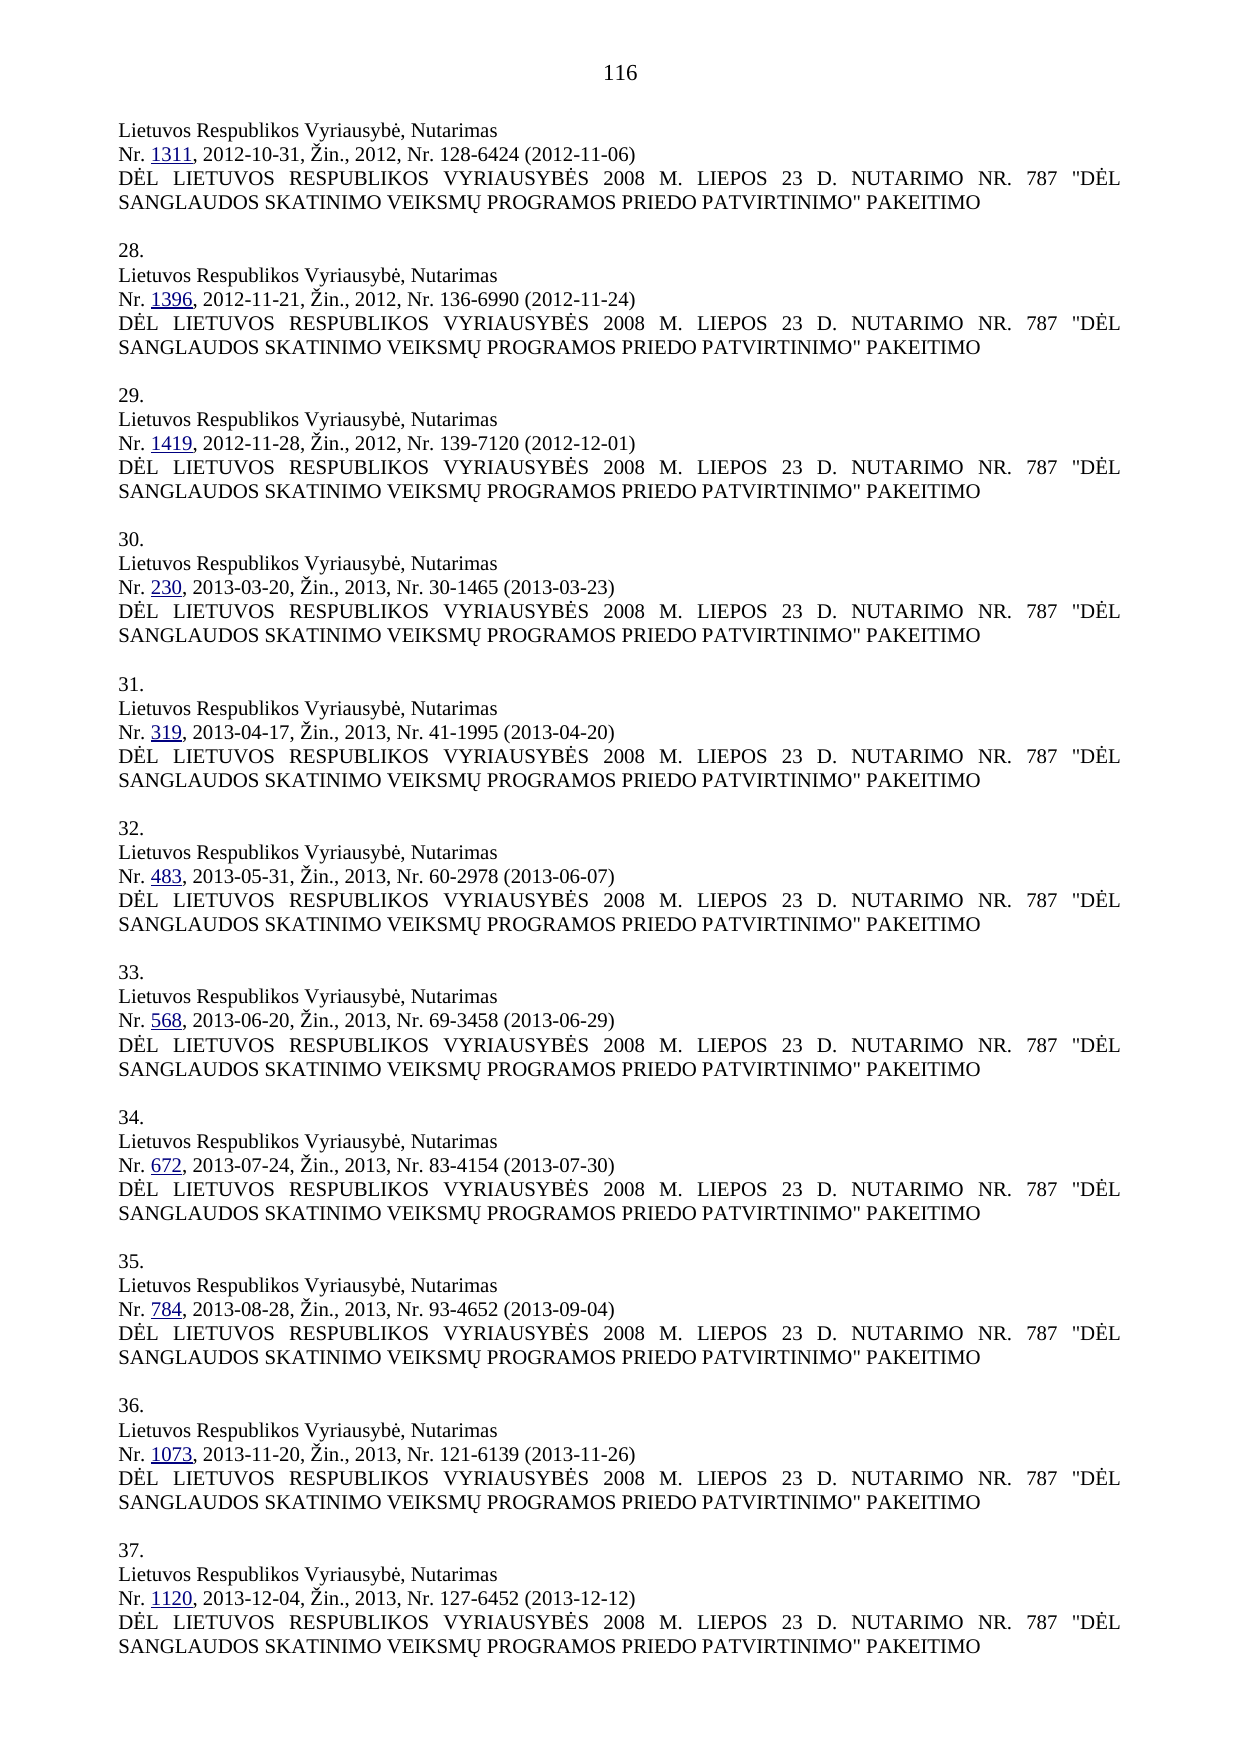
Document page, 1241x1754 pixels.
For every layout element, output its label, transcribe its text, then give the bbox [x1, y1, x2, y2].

text Nr. 230, 2013-03-20, Žin., 2013, Nr. 30-1465 (2013-03-23) [118, 575, 1122, 599]
text 30. [118, 527, 1122, 551]
text Lietuvos Respublikos Vyriausybė, Nutarimas [118, 407, 1122, 431]
text Nr. 672, 2013-07-24, Žin., 2013, Nr. 83-4154 (2013-07-30) [118, 1153, 1122, 1177]
text 33. [118, 960, 1122, 984]
text DĖL LIETUVOS RESPUBLIKOS VYRIAUSYBĖS 2008 M. LIEPOS 23 D. NUTARIMO NR. 787 "DĖL SANGLAUDOS SKATINIMO VEIKSMŲ PROGRAMOS PRIEDO PATVIRTINIMO" PAKEITIMO [118, 888, 1122, 936]
text Nr. 1396, 2012-11-21, Žin., 2012, Nr. 136-6990 (2012-11-24) [118, 287, 1122, 311]
text Lietuvos Respublikos Vyriausybė, Nutarimas [118, 696, 1122, 720]
text DĖL LIETUVOS RESPUBLIKOS VYRIAUSYBĖS 2008 M. LIEPOS 23 D. NUTARIMO NR. 787 "DĖL SANGLAUDOS SKATINIMO VEIKSMŲ PROGRAMOS PRIEDO PATVIRTINIMO" PAKEITIMO [118, 744, 1122, 792]
text DĖL LIETUVOS RESPUBLIKOS VYRIAUSYBĖS 2008 M. LIEPOS 23 D. NUTARIMO NR. 787 "DĖL SANGLAUDOS SKATINIMO VEIKSMŲ PROGRAMOS PRIEDO PATVIRTINIMO" PAKEITIMO [118, 455, 1122, 503]
text 28. [118, 238, 1122, 262]
text 31. [118, 672, 1122, 696]
text 34. [118, 1105, 1122, 1129]
text 36. [118, 1393, 1122, 1417]
text Nr. 568, 2013-06-20, Žin., 2013, Nr. 69-3458 (2013-06-29) [118, 1008, 1122, 1032]
text DĖL LIETUVOS RESPUBLIKOS VYRIAUSYBĖS 2008 M. LIEPOS 23 D. NUTARIMO NR. 787 "DĖL SANGLAUDOS SKATINIMO VEIKSMŲ PROGRAMOS PRIEDO PATVIRTINIMO" PAKEITIMO [118, 166, 1122, 214]
text Nr. 1073, 2013-11-20, Žin., 2013, Nr. 121-6139 (2013-11-26) [118, 1442, 1122, 1466]
text DĖL LIETUVOS RESPUBLIKOS VYRIAUSYBĖS 2008 M. LIEPOS 23 D. NUTARIMO NR. 787 "DĖL SANGLAUDOS SKATINIMO VEIKSMŲ PROGRAMOS PRIEDO PATVIRTINIMO" PAKEITIMO [118, 1610, 1122, 1658]
text DĖL LIETUVOS RESPUBLIKOS VYRIAUSYBĖS 2008 M. LIEPOS 23 D. NUTARIMO NR. 787 "DĖL SANGLAUDOS SKATINIMO VEIKSMŲ PROGRAMOS PRIEDO PATVIRTINIMO" PAKEITIMO [118, 1321, 1122, 1369]
text Nr. 1419, 2012-11-28, Žin., 2012, Nr. 139-7120 (2012-12-01) [118, 431, 1122, 455]
text Lietuvos Respublikos Vyriausybė, Nutarimas [118, 551, 1122, 575]
text Lietuvos Respublikos Vyriausybė, Nutarimas [118, 1129, 1122, 1153]
text DĖL LIETUVOS RESPUBLIKOS VYRIAUSYBĖS 2008 M. LIEPOS 23 D. NUTARIMO NR. 787 "DĖL SANGLAUDOS SKATINIMO VEIKSMŲ PROGRAMOS PRIEDO PATVIRTINIMO" PAKEITIMO [118, 1177, 1122, 1225]
text DĖL LIETUVOS RESPUBLIKOS VYRIAUSYBĖS 2008 M. LIEPOS 23 D. NUTARIMO NR. 787 "DĖL SANGLAUDOS SKATINIMO VEIKSMŲ PROGRAMOS PRIEDO PATVIRTINIMO" PAKEITIMO [118, 599, 1122, 647]
text DĖL LIETUVOS RESPUBLIKOS VYRIAUSYBĖS 2008 M. LIEPOS 23 D. NUTARIMO NR. 787 "DĖL SANGLAUDOS SKATINIMO VEIKSMŲ PROGRAMOS PRIEDO PATVIRTINIMO" PAKEITIMO [118, 1032, 1122, 1081]
text 32. [118, 816, 1122, 840]
text Lietuvos Respublikos Vyriausybė, Nutarimas [118, 984, 1122, 1008]
text Lietuvos Respublikos Vyriausybė, Nutarimas [118, 1417, 1122, 1442]
text Nr. 1120, 2013-12-04, Žin., 2013, Nr. 127-6452 (2013-12-12) [118, 1586, 1122, 1610]
text Lietuvos Respublikos Vyriausybė, Nutarimas [118, 262, 1122, 287]
text 35. [118, 1249, 1122, 1273]
text Nr. 319, 2013-04-17, Žin., 2013, Nr. 41-1995 (2013-04-20) [118, 720, 1122, 744]
text Lietuvos Respublikos Vyriausybė, Nutarimas [118, 840, 1122, 864]
text DĖL LIETUVOS RESPUBLIKOS VYRIAUSYBĖS 2008 M. LIEPOS 23 D. NUTARIMO NR. 787 "DĖL SANGLAUDOS SKATINIMO VEIKSMŲ PROGRAMOS PRIEDO PATVIRTINIMO" PAKEITIMO [118, 311, 1122, 359]
text DĖL LIETUVOS RESPUBLIKOS VYRIAUSYBĖS 2008 M. LIEPOS 23 D. NUTARIMO NR. 787 "DĖL SANGLAUDOS SKATINIMO VEIKSMŲ PROGRAMOS PRIEDO PATVIRTINIMO" PAKEITIMO [118, 1466, 1122, 1514]
text Lietuvos Respublikos Vyriausybė, Nutarimas [118, 118, 1122, 142]
text 37. [118, 1538, 1122, 1562]
text Nr. 1311, 2012-10-31, Žin., 2012, Nr. 128-6424 (2012-11-06) [118, 142, 1122, 166]
text Lietuvos Respublikos Vyriausybė, Nutarimas [118, 1273, 1122, 1297]
text 29. [118, 383, 1122, 407]
text Nr. 483, 2013-05-31, Žin., 2013, Nr. 60-2978 (2013-06-07) [118, 864, 1122, 888]
text Lietuvos Respublikos Vyriausybė, Nutarimas [118, 1562, 1122, 1586]
text Nr. 784, 2013-08-28, Žin., 2013, Nr. 93-4652 (2013-09-04) [118, 1297, 1122, 1321]
